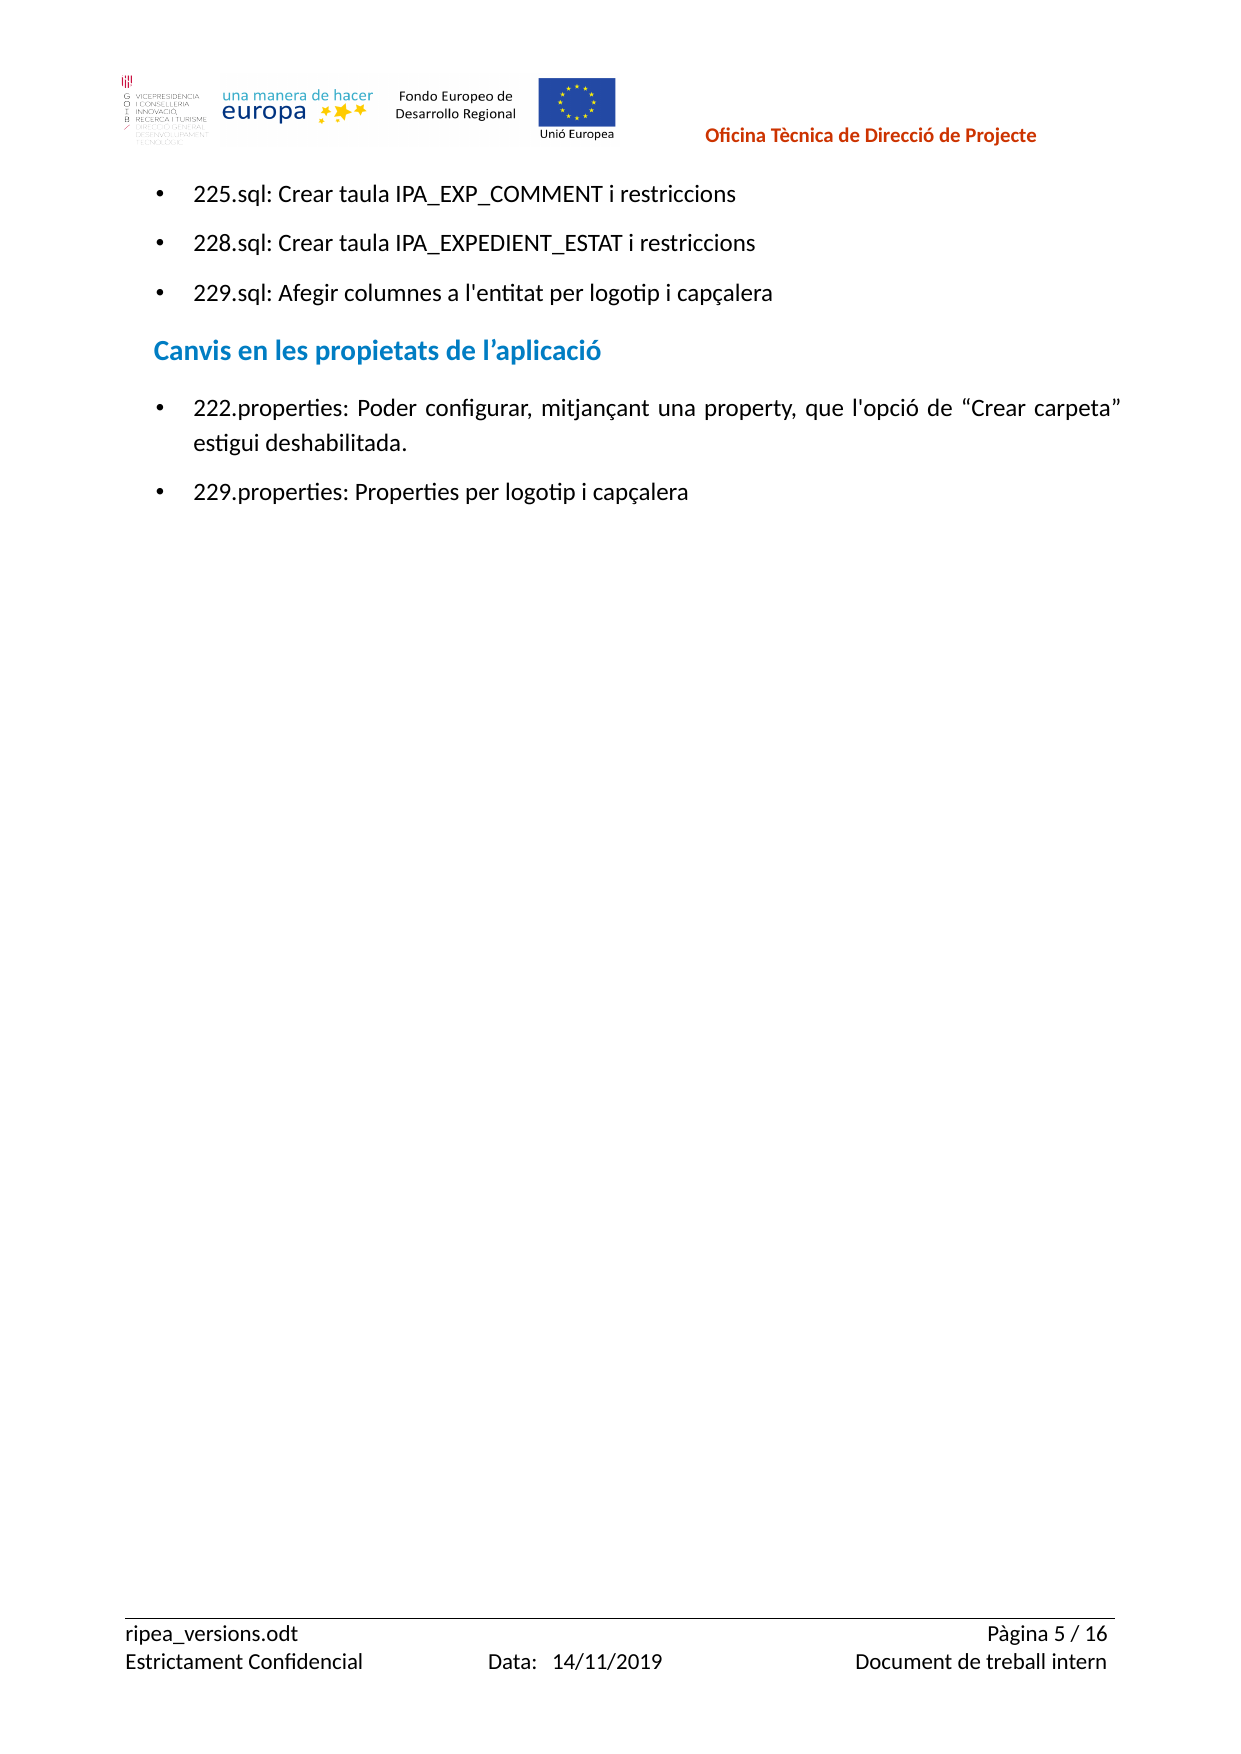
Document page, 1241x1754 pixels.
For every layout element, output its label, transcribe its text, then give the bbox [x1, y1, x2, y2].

list 229.properties: Properties per logotip i capçalera [156, 476, 1122, 507]
list 228.sql: Crear taula IPA_EXPEDIENT_ESTAT i restriccions [156, 227, 1122, 258]
list 225.sql: Crear taula IPA_EXP_COMMENT i restriccions [156, 178, 1122, 208]
list 222.properties: Poder configurar, mitjançant una property, que l'opció de “Crear carpeta” estigui deshabilitada. [156, 392, 1122, 457]
picture [219, 73, 621, 147]
picture [118, 73, 213, 147]
subtitle Canvis en les propietats de l’aplicació [153, 332, 1122, 368]
list 229.sql: Afegir columnes a l'entitat per logotip i capçalera [156, 277, 1122, 307]
